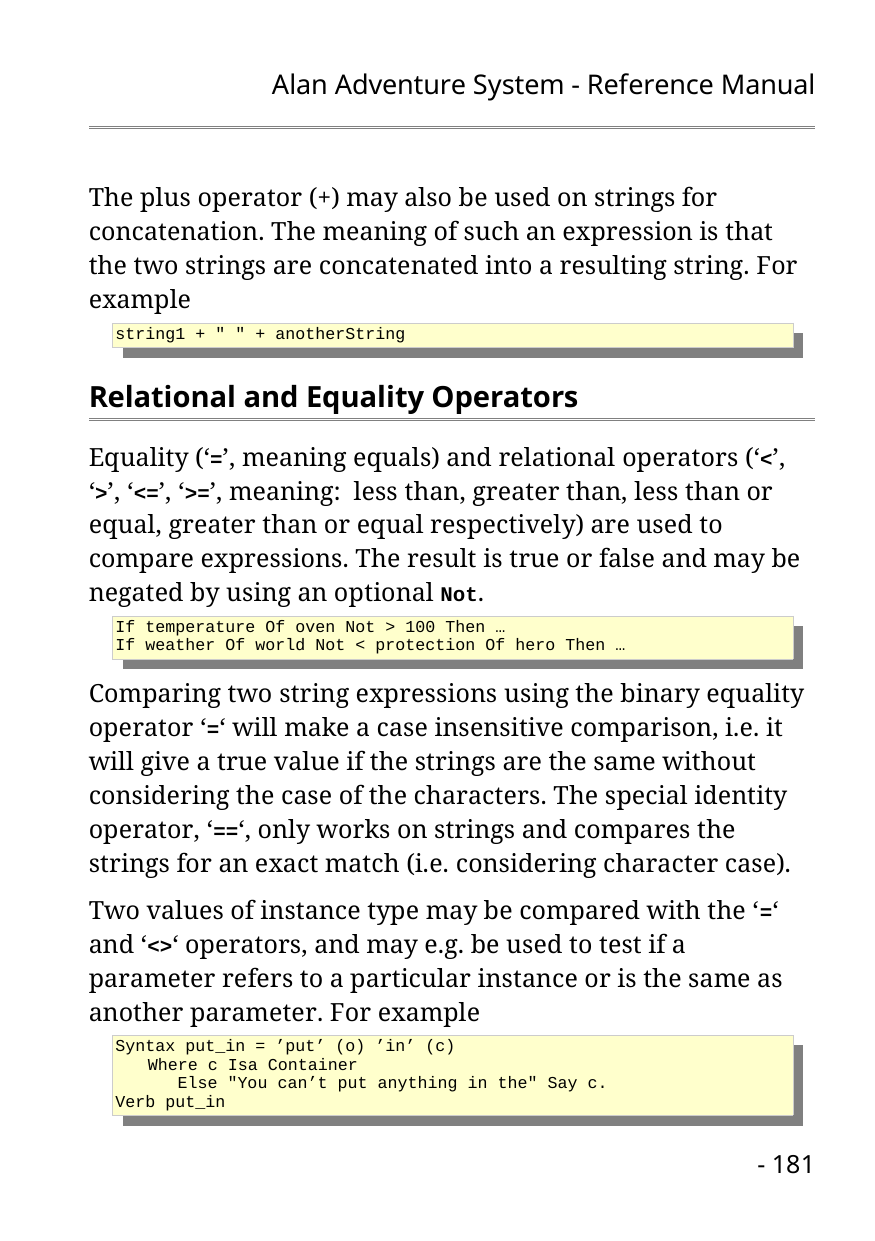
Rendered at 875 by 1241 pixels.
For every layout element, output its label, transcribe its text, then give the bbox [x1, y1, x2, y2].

text Equality (‘=’, meaning equals) and relational operators (‘<’, ‘>’, ‘<=’, ‘>=’, meaning: less than, greater than, less than or equal, greater than or equal respectively) are used to compare ex­pressions. The result is true or false and may be negated by using an op­tional Not. [88, 439, 815, 609]
text Two values of instance type may be compared with the ‘=‘ and ‘<>‘ operators, and may e.g. be used to test if a parameter refers to a particular instance or is the same as another parameter. For example [88, 893, 815, 1028]
text If temperature Of oven Not > 100 Then … If weather Of world Not < protection Of hero Then … [113, 617, 793, 659]
text string1 + " " + anotherString [113, 324, 793, 347]
text Comparing two string expressions using the binary equality operator ‘=‘ will make a case insensitive comparison, i.e. it will give a true value if the strings are the same without considering the case of the characters. The special identity op­erator, ‘==‘, only works on strings and compares the strings for an exact match (i.e. considering character case). [88, 676, 815, 880]
text Syntax put_in = ’put’ (o) ’in’ (c) Where c Isa Container Else "You can’t put anything in the" Say c. Verb put_in [113, 1036, 793, 1115]
subtitle Relational and Equality Operators [88, 377, 815, 421]
text The plus operator (+) may also be used on strings for concatenation. The meaning of such an expression is that the two strings are concatenated into a resulting string. For example [88, 180, 815, 316]
